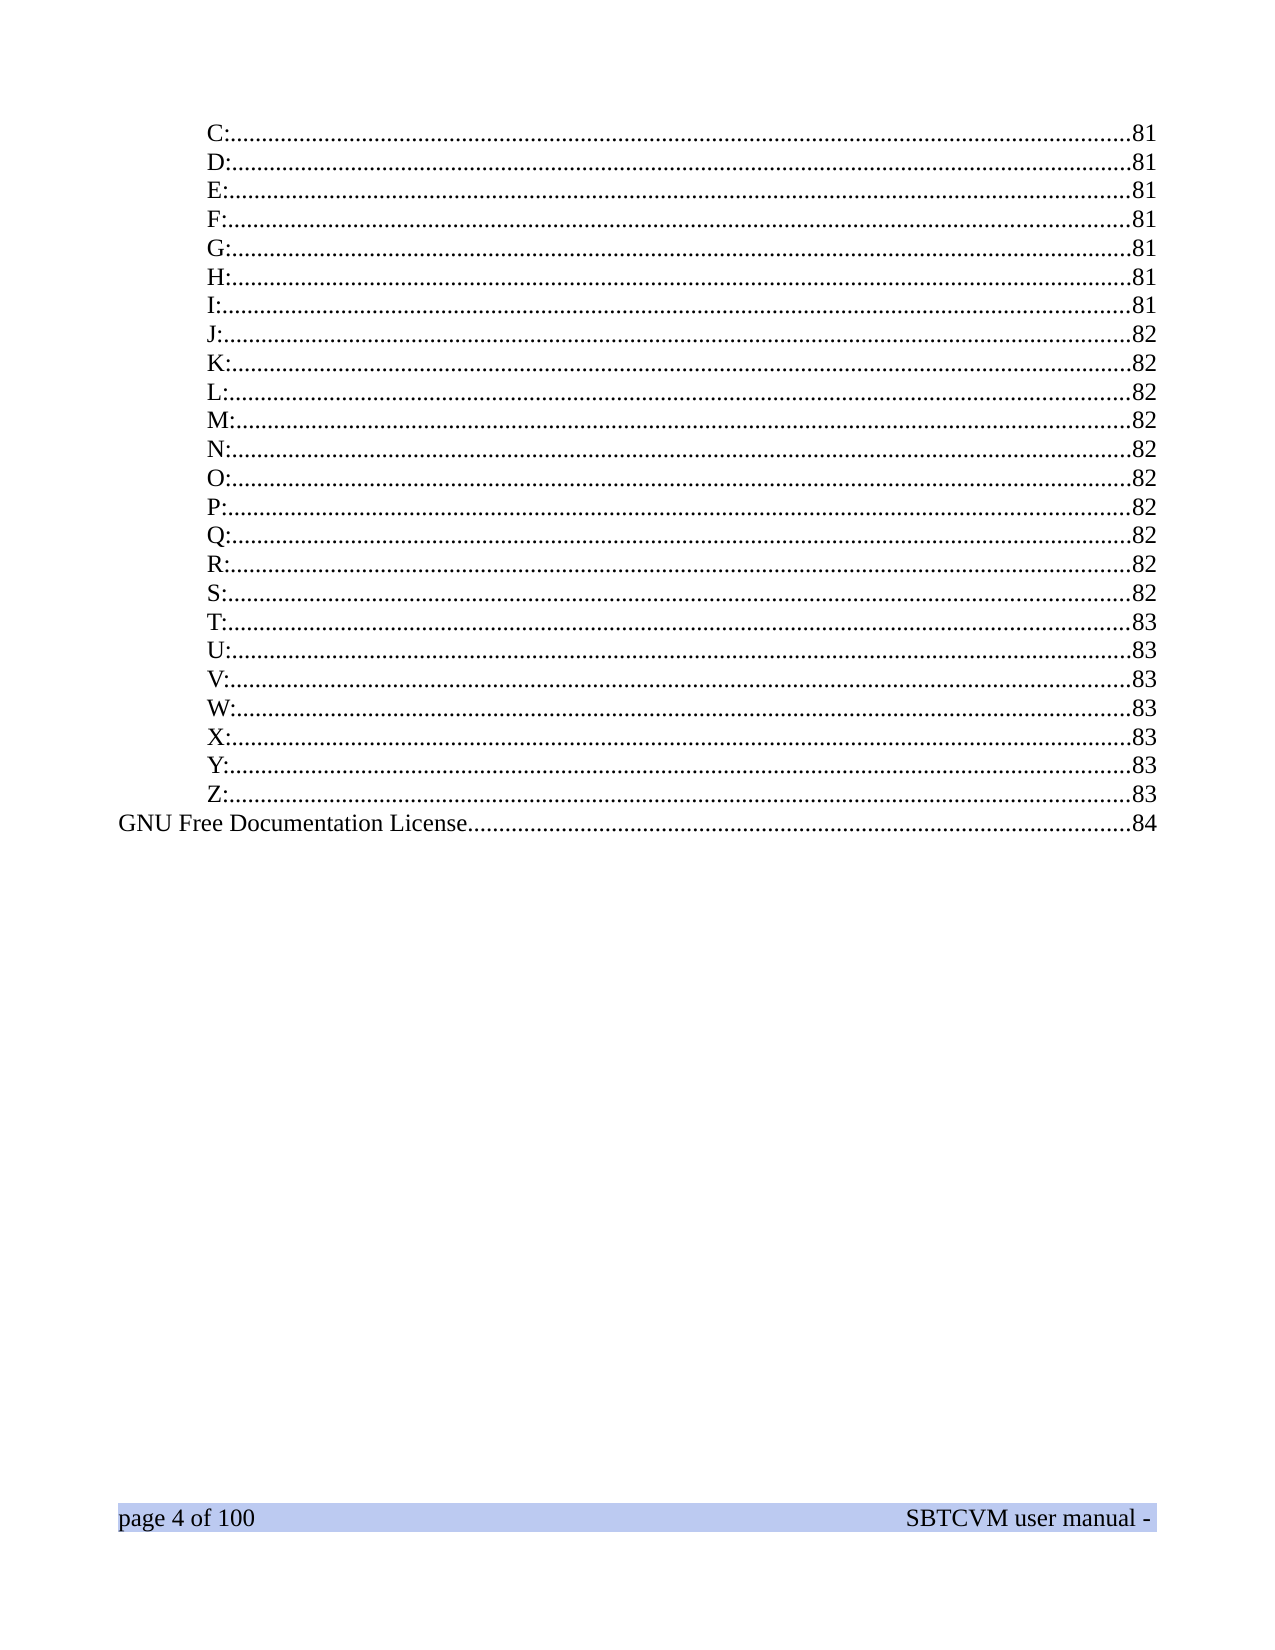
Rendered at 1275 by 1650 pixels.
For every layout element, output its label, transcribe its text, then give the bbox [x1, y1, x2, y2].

text U: 83 [207, 636, 1157, 664]
text Y: 83 [207, 751, 1157, 779]
text N: 82 [207, 434, 1157, 463]
text C: 81 [207, 118, 1157, 147]
text K: 82 [207, 348, 1157, 377]
text P: 82 [207, 492, 1157, 521]
text D: 81 [207, 147, 1157, 176]
text R: 82 [207, 549, 1157, 578]
text T: 83 [207, 607, 1157, 636]
text E: 81 [207, 176, 1157, 204]
text Z: 83 [207, 779, 1157, 808]
text V: 83 [207, 664, 1157, 693]
text GNU Free Documentation License 84 [118, 808, 1157, 837]
text H: 81 [207, 262, 1157, 291]
text L: 82 [207, 377, 1157, 406]
text Q: 82 [207, 521, 1157, 549]
text F: 81 [207, 204, 1157, 233]
text S: 82 [207, 578, 1157, 607]
text O: 82 [207, 463, 1157, 492]
text W: 83 [207, 693, 1157, 722]
text M: 82 [207, 406, 1157, 434]
text J: 82 [207, 319, 1157, 348]
text X: 83 [207, 722, 1157, 751]
text I: 81 [207, 291, 1157, 319]
text G: 81 [207, 233, 1157, 262]
